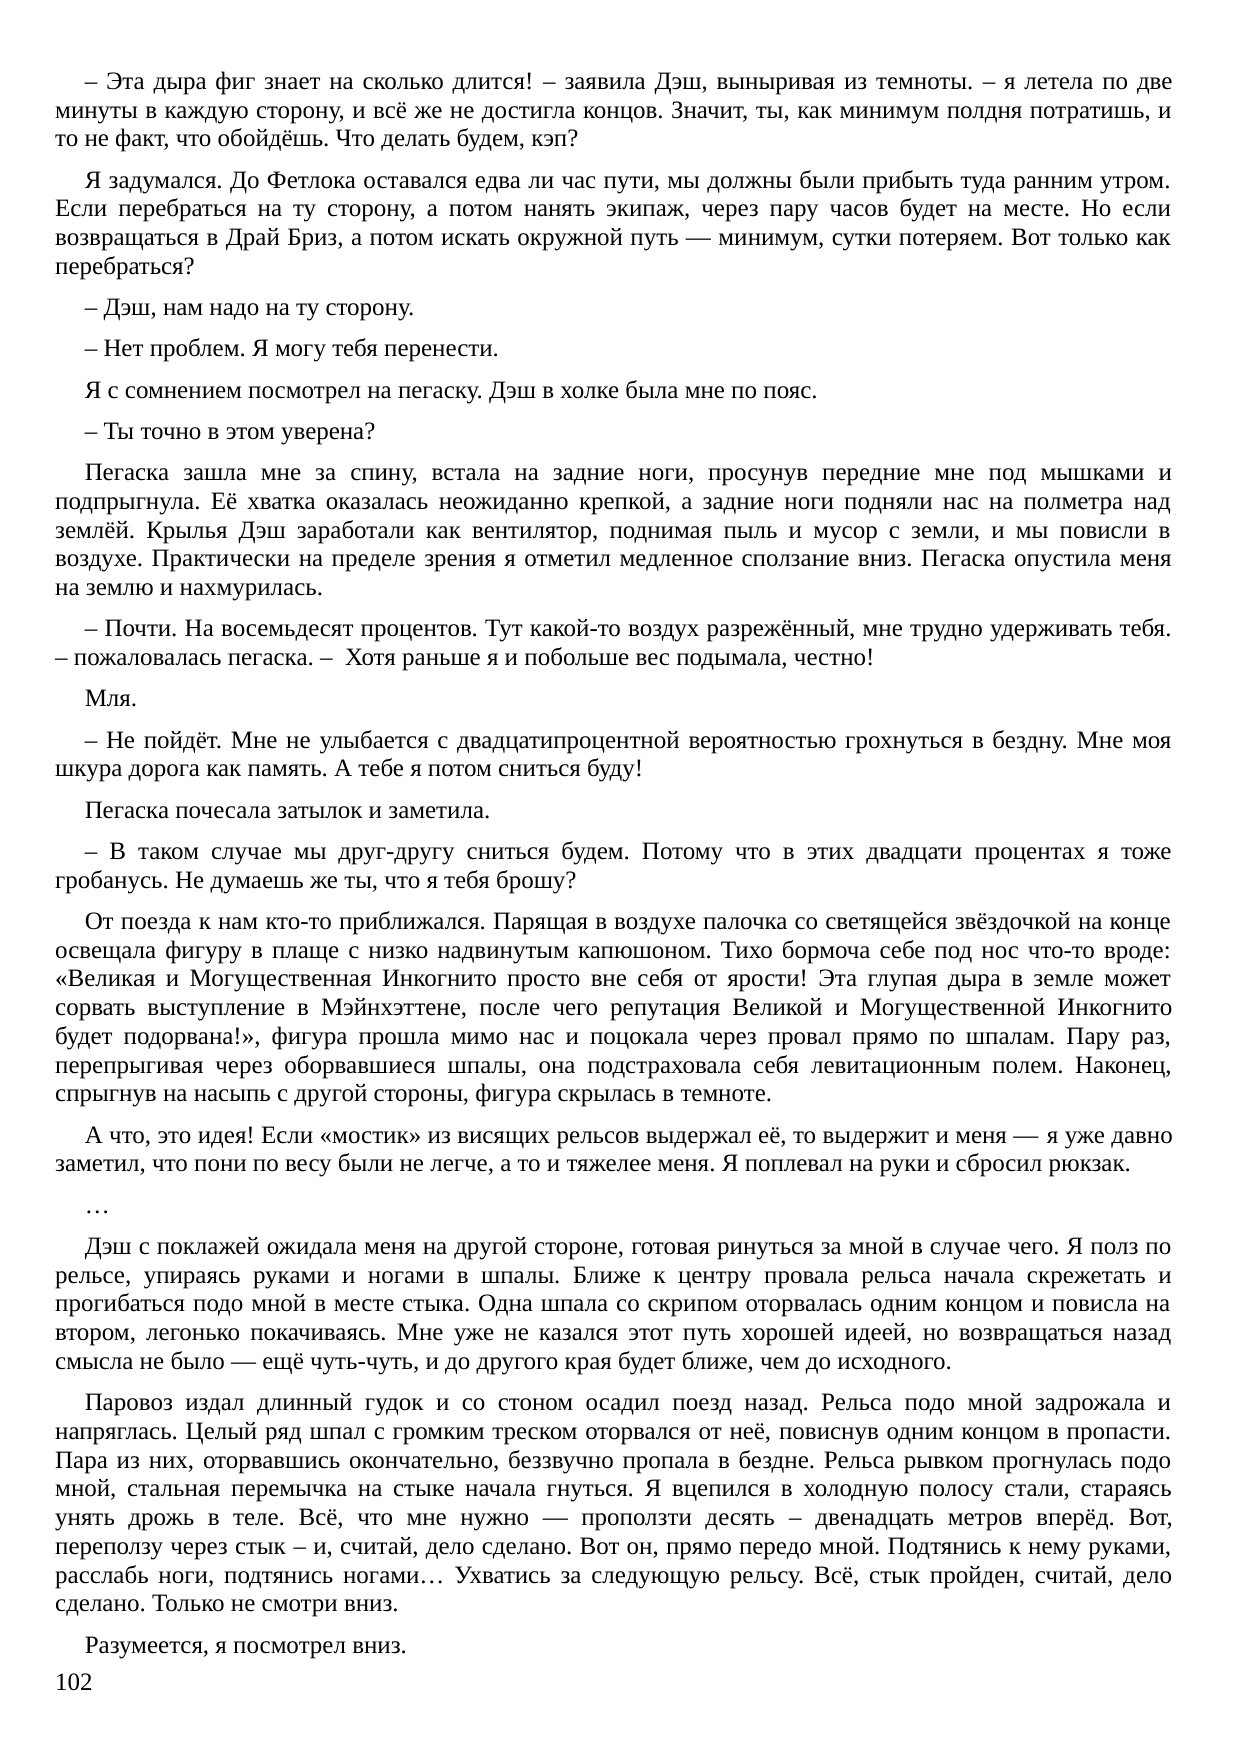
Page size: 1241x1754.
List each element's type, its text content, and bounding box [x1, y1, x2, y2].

text Паровоз издал длинный гудок и со стоном осадил поезд назад. Рельса подо мной задрожала и напряглась. Целый ряд шпал с громким треском оторвался от неё, повиснув одним концом в пропасти. Пара из них, оторвавшись окончательно, беззвучно пропала в бездне. Рельса рывком прогнулась подо мной, стальная перемычка на стыке начала гнуться. Я вцепился в холодную полосу стали, стараясь унять дрожь в теле. Всё, что мне нужно — проползти десять – двенадцать метров вперёд. Вот, переползу через стык – и, считай, дело сделано. Вот он, прямо передо мной. Подтянись к нему руками, расслабь ноги, подтянись ногами… Ухватись за следующую рельсу. Всё, стык пройден, считай, дело сделано. Только не смотри вниз. [55, 1387, 1173, 1617]
text А что, это идея! Если «мостик» из висящих рельсов выдержал её, то выдержит и меня — я уже давно заметил, что пони по весу были не легче, а то и тяжелее меня. Я поплевал на руки и сбросил рюкзак. [55, 1120, 1173, 1177]
text Мля. [55, 683, 1173, 712]
text От поезда к нам кто-то приближался. Парящая в воздухе палочка со светящейся звёздочкой на конце освещала фигуру в плаще с низко надвинутым капюшоном. Тихо бормоча себе под нос что-то вроде: «Великая и Могущественная Инкогнито просто вне себя от ярости! Эта глупая дыра в земле может сорвать выступление в Мэйнхэттене, после чего репутация Великой и Могущественной Инкогнито будет подорвана!», фигура прошла мимо нас и поцокала через провал прямо по шпалам. Пару раз, перепрыгивая через оборвавшиеся шпалы, она подстраховала себя левитационным полем. Наконец, спрыгнув на насыпь с другой стороны, фигура скрылась в темноте. [55, 906, 1173, 1107]
text – Нет проблем. Я могу тебя перенести. [55, 333, 1173, 362]
text – Эта дыра фиг знает на сколько длится! – заявила Дэш, выныривая из темноты. – я летела по две минуты в каждую сторону, и всё же не достигла концов. Значит, ты, как минимум полдня потратишь, и то не факт, что обойдёшь. Что делать будем, кэп? [55, 66, 1173, 152]
text Пегаска почесала затылок и заметила. [55, 795, 1173, 823]
text – В таком случае мы друг-другу сниться будем. Потому что в этих двадцати процентах я тоже гробанусь. Не думаешь же ты, что я тебя брошу? [55, 836, 1173, 893]
text Пегаска зашла мне за спину, встала на задние ноги, просунув передние мне под мышками и подпрыгнула. Её хватка оказалась неожиданно крепкой, а задние ноги подняли нас на полметра над землёй. Крылья Дэш заработали как вентилятор, поднимая пыль и мусор с земли, и мы повисли в воздухе. Практически на пределе зрения я отметил медленное сползание вниз. Пегаска опустила меня на землю и нахмурилась. [55, 457, 1173, 601]
text – Не пойдёт. Мне не улыбается с двадцатипроцентной вероятностью грохнуться в бездну. Мне моя шкура дорога как память. А тебе я потом сниться буду! [55, 725, 1173, 782]
text Я с сомнением посмотрел на пегаску. Дэш в холке была мне по пояс. [55, 375, 1173, 403]
text – Дэш, нам надо на ту сторону. [55, 292, 1173, 321]
text Я задумался. До Фетлока оставался едва ли час пути, мы должны были прибыть туда ранним утром. Если перебраться на ту сторону, а потом нанять экипаж, через пару часов будет на месте. Но если возвращаться в Драй Бриз, а потом искать окружной путь — минимум, сутки потеряем. Вот только как перебраться? [55, 165, 1173, 280]
text … [55, 1190, 1173, 1218]
text Дэш с поклажей ожидала меня на другой стороне, готовая ринуться за мной в случае чего. Я полз по рельсе, упираясь руками и ногами в шпалы. Ближе к центру провала рельса начала скрежетать и прогибаться подо мной в месте стыка. Одна шпала со скрипом оторвалась одним концом и повисла на втором, легонько покачиваясь. Мне уже не казался этот путь хорошей идеей, но возвращаться назад смысла не было — ещё чуть-чуть, и до другого края будет ближе, чем до исходного. [55, 1231, 1173, 1375]
text – Ты точно в этом уверена? [55, 416, 1173, 445]
text – Почти. На восемьдесят процентов. Тут какой-то воздух разрежённый, мне трудно удерживать тебя. – пожаловалась пегаска. – Хотя раньше я и побольше вес подымала, честно! [55, 613, 1173, 671]
text Разумеется, я посмотрел вниз. [55, 1630, 1173, 1658]
